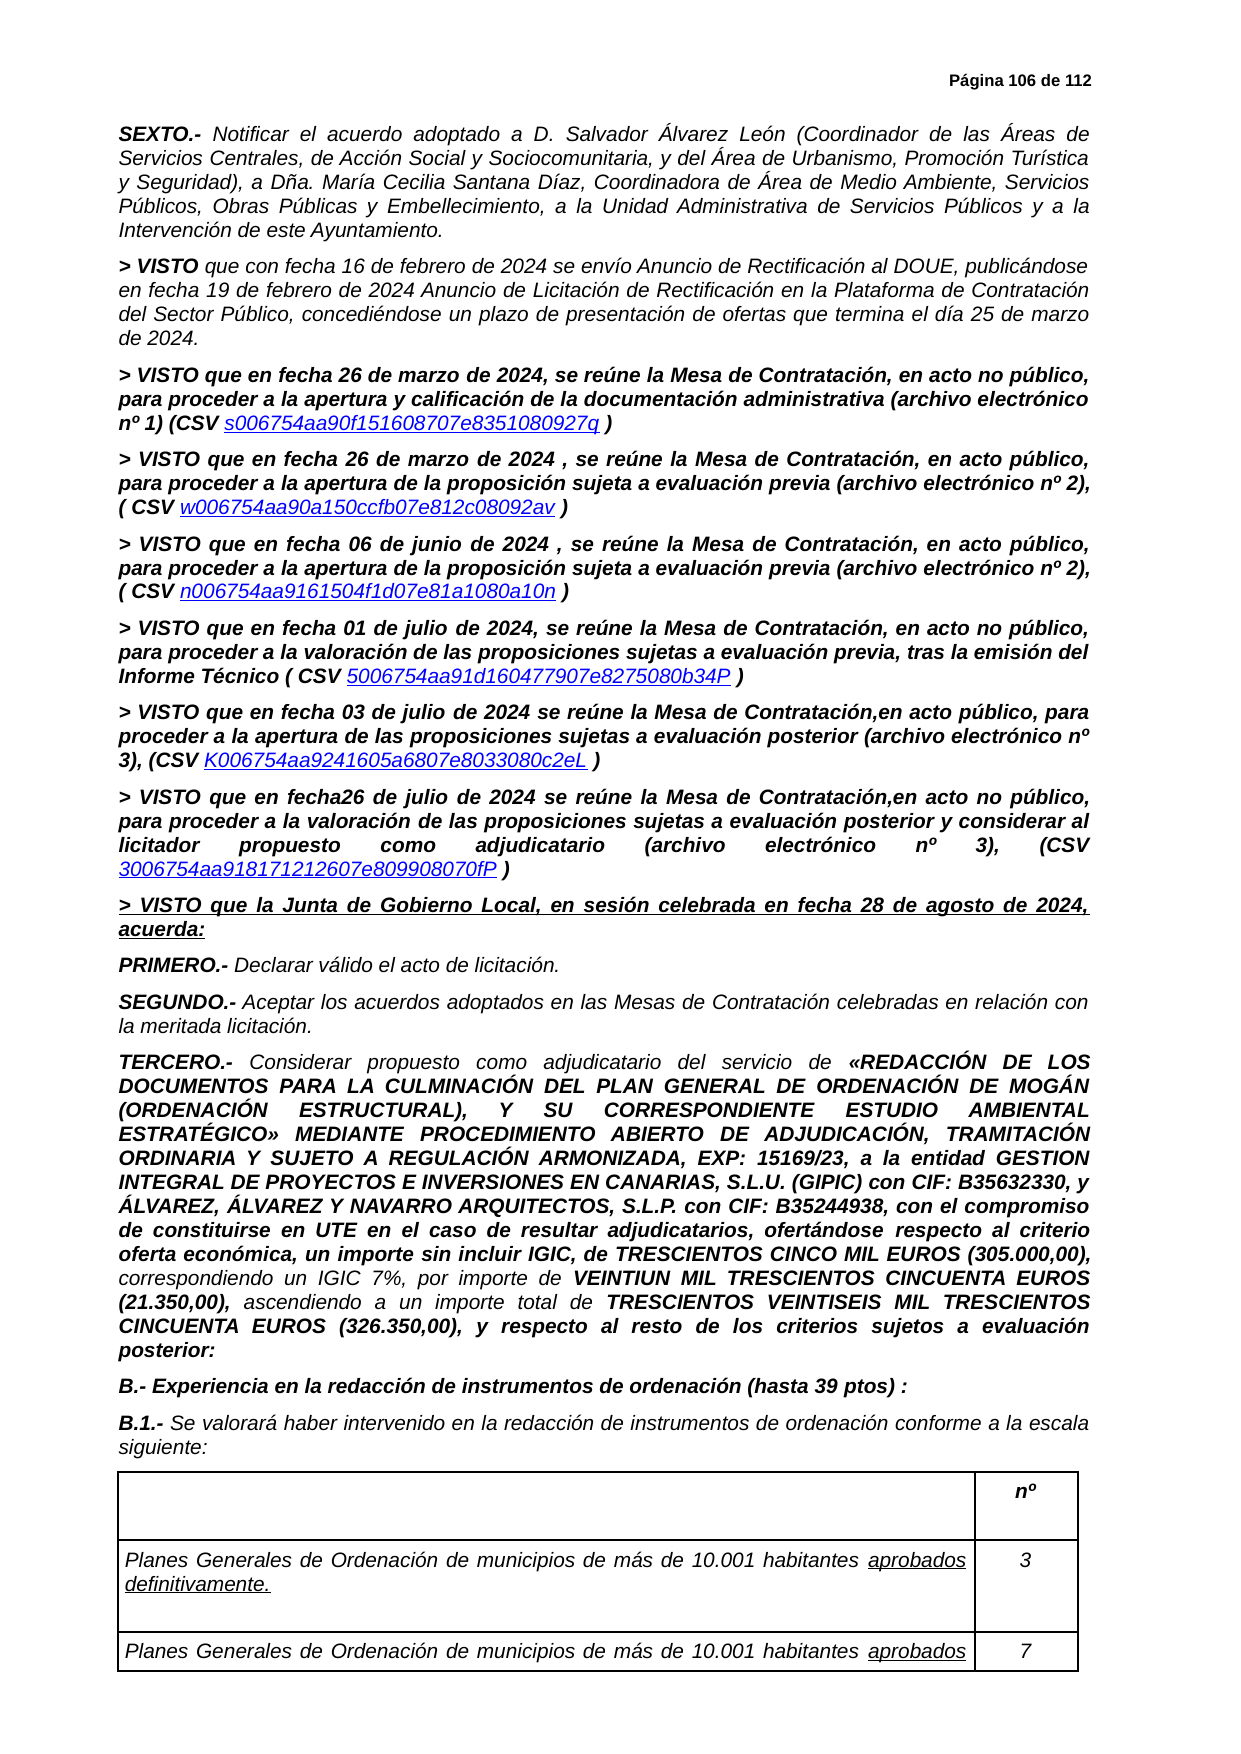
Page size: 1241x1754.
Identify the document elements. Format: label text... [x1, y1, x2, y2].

text > VISTO que en fecha 01 de julio de 2024, se reúne la Mesa de Contratación, en acto no público, para proceder a la valoración de las proposiciones sujetas a evaluación previa, tras la emisión del Informe Técnico ( CSV 5006754aa91d160477907e8275080b34P ) [118, 616, 1092, 688]
table_header nº [976, 1473, 1077, 1539]
table_cell Planes Generales de Ordenación de municipios de más de 10.001 habitantes aprobados [119, 1633, 974, 1669]
table_cell 7 [976, 1633, 1077, 1669]
text SEXTO.- Notificar el acuerdo adoptado a D. Salvador Álvarez León (Coordinador de las Áreas de Servicios Centrales, de Acción Social y Sociocomunitaria, y del Área de Urbanismo, Promoción Turística y Seguridad), a Dña. María Cecilia Santana Díaz, Coordinadora de Área de Medio Ambiente, Servicios Públicos, Obras Públicas y Embellecimiento, a la Unidad Administrativa de Servicios Públicos y a la Intervención de este Ayuntamiento. [118, 122, 1092, 242]
text SEGUNDO.- Aceptar los acuerdos adoptados en las Mesas de Contratación celebradas en relación con la meritada licitación. [118, 990, 1092, 1038]
text > VISTO que en fecha26 de julio de 2024 se reúne la Mesa de Contratación,en acto no público, para proceder a la valoración de las proposiciones sujetas a evaluación posterior y considerar al licitador propuesto como adjudicatario (archivo electrónico nº 3), (CSV 3006754aa918171212607e809908070fP ) [118, 784, 1092, 880]
text > VISTO que en fecha 26 de marzo de 2024, se reúne la Mesa de Contratación, en acto no público, para proceder a la apertura y calificación de la documentación administrativa (archivo electrónico nº 1) (CSV s006754aa90f151608707e8351080927q ) [118, 363, 1092, 434]
text > VISTO que en fecha 06 de junio de 2024 , se reúne la Mesa de Contratación, en acto público, para proceder a la apertura de la proposición sujeta a evaluación previa (archivo electrónico nº 2), ( CSV n006754aa9161504f1d07e81a1080a10n ) [118, 531, 1092, 603]
text > VISTO que en fecha 26 de marzo de 2024 , se reúne la Mesa de Contratación, en acto público, para proceder a la apertura de la proposición sujeta a evaluación previa (archivo electrónico nº 2), ( CSV w006754aa90a150ccfb07e812c08092av ) [118, 447, 1092, 519]
text TERCERO.- Considerar propuesto como adjudicatario del servicio de «REDACCIÓN DE LOS DOCUMENTOS PARA LA CULMINACIÓN DEL PLAN GENERAL DE ORDENACIÓN DE MOGÁN (ORDENACIÓN ESTRUCTURAL), Y SU CORRESPONDIENTE ESTUDIO AMBIENTAL ESTRATÉGICO» MEDIANTE PROCEDIMIENTO ABIERTO DE ADJUDICACIÓN, TRAMITACIÓN ORDINARIA Y SUJETO A REGULACIÓN ARMONIZADA, EXP: 15169/23, a la entidad GESTION INTEGRAL DE PROYECTOS E INVERSIONES EN CANARIAS, S.L.U. (GIPIC) con CIF: B35632330, y ÁLVAREZ, ÁLVAREZ Y NAVARRO ARQUITECTOS, S.L.P. con CIF: B35244938, con el compromiso de constituirse en UTE en el caso de resultar adjudicatarios, ofertándose respecto al criterio oferta económica, un importe sin incluir IGIC, de TRESCIENTOS CINCO MIL EUROS (305.000,00), correspondiendo un IGIC 7%, por importe de VEINTIUN MIL TRESCIENTOS CINCUENTA EUROS (21.350,00), ascendiendo a un importe total de TRESCIENTOS VEINTISEIS MIL TRESCIENTOS CINCUENTA EUROS (326.350,00), y respecto al resto de los criterios sujetos a evaluación posterior: [118, 1050, 1092, 1362]
text > VISTO que la Junta de Gobierno Local, en sesión celebrada en fecha 28 de agosto de 2024, acuerda: [118, 893, 1092, 941]
table_cell Planes Generales de Ordenación de municipios de más de 10.001 habitantes aprobados definitivamente. [119, 1541, 974, 1631]
text PRIMERO.- Declarar válido el acto de licitación. [118, 953, 1092, 977]
text > VISTO que en fecha 03 de julio de 2024 se reúne la Mesa de Contratación,en acto público, para proceder a la apertura de las proposiciones sujetas a evaluación posterior (archivo electrónico nº 3), (CSV K006754aa9241605a6807e8033080c2eL ) [118, 700, 1092, 772]
table_cell 3 [976, 1541, 1077, 1631]
table_header [119, 1473, 974, 1539]
text B.1.- Se valorará haber intervenido en la redacción de instrumentos de ordenación conforme a la escala siguiente: [118, 1411, 1092, 1458]
text > VISTO que con fecha 16 de febrero de 2024 se envío Anuncio de Rectificación al DOUE, publicándose en fecha 19 de febrero de 2024 Anuncio de Licitación de Rectificación en la Plataforma de Contratación del Sector Público, concediéndose un plazo de presentación de ofertas que termina el día 25 de marzo de 2024. [118, 254, 1092, 350]
text B.- Experiencia en la redacción de instrumentos de ordenación (hasta 39 ptos) : [118, 1374, 1092, 1398]
